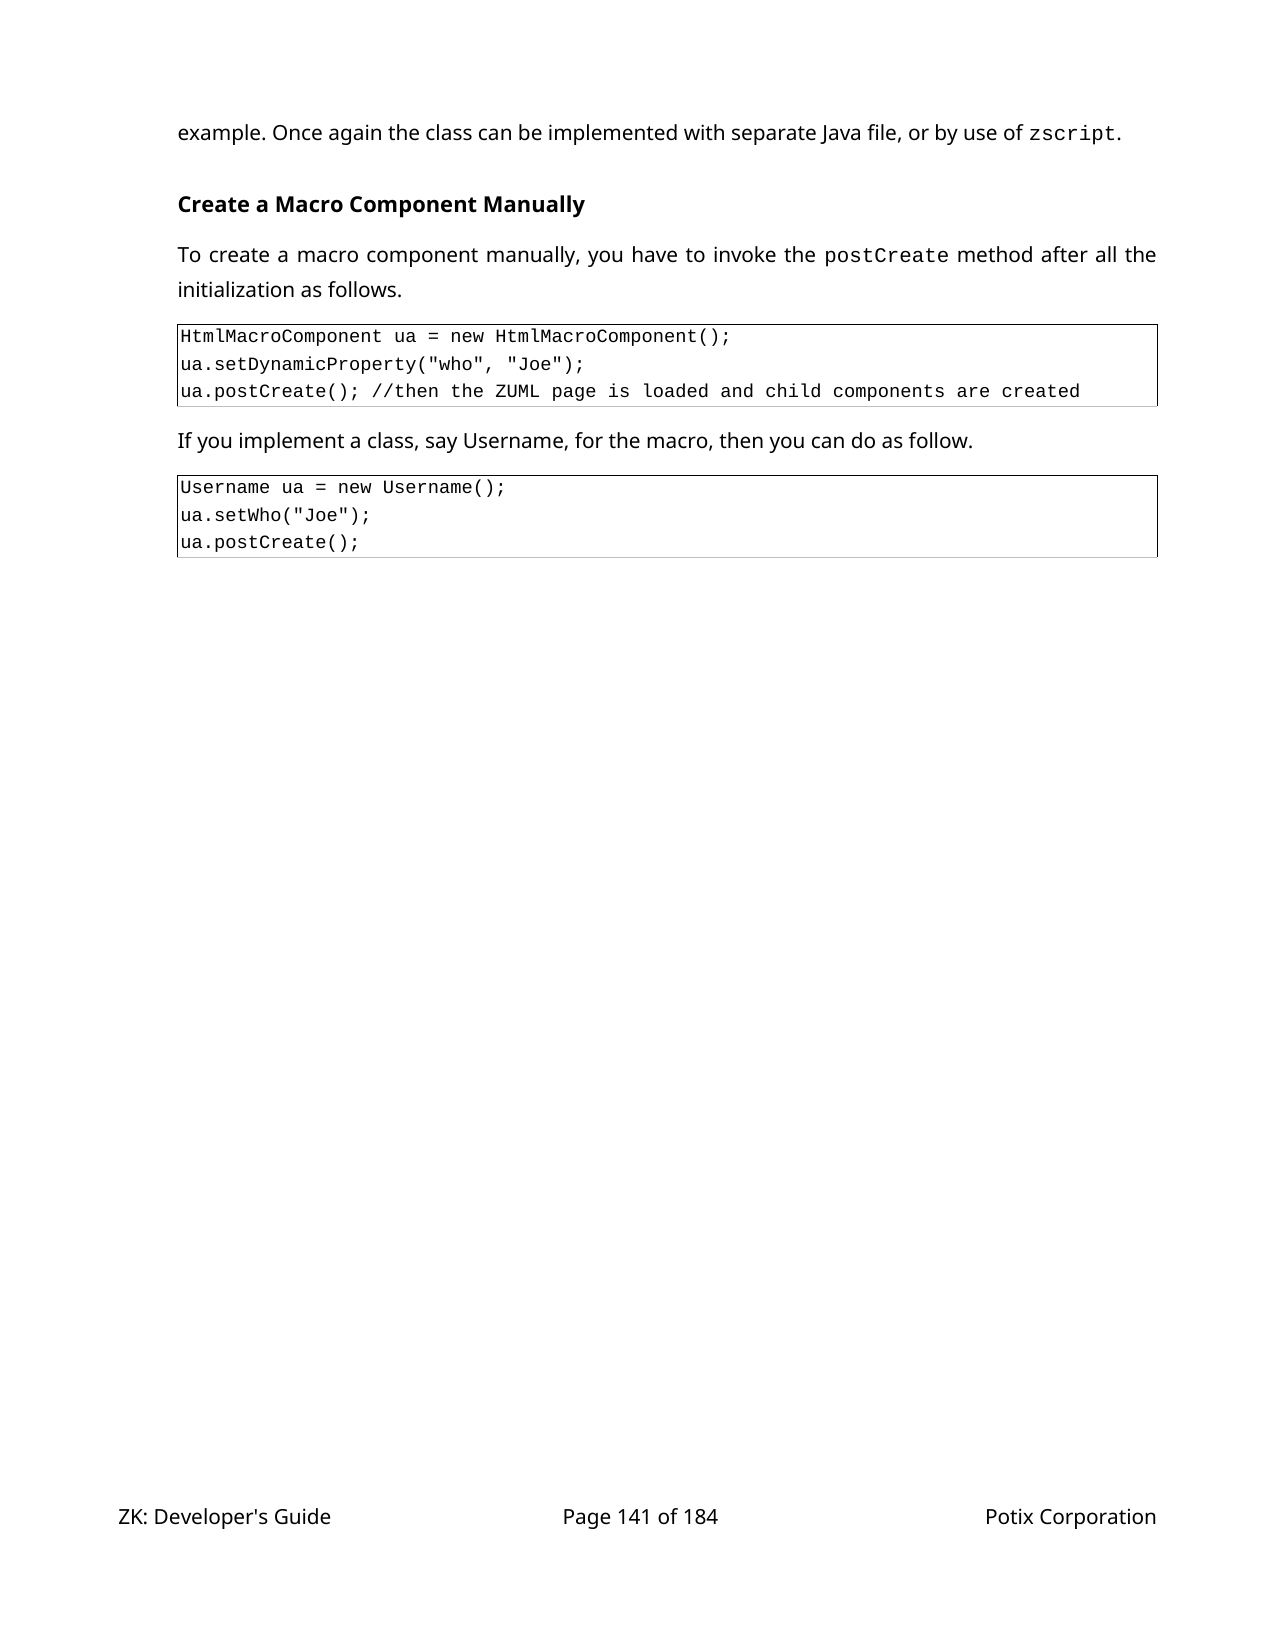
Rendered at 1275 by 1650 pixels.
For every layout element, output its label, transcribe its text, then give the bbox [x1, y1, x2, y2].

text HtmlMacroComponent ua = new HtmlMacroComponent(); [178, 325, 1157, 348]
text ua.setDynamicProperty("who", "Joe"); [178, 351, 1157, 376]
text To create a macro component manually, you have to invoke the postCreate method after all the initialization as follows. [177, 240, 1157, 303]
text ua.setWho("Joe"); [178, 502, 1157, 527]
text Username ua = new Username(); [178, 476, 1157, 499]
text ua.postCreate(); [178, 530, 1157, 557]
subtitle Create a Macro Component Manually [177, 189, 1157, 219]
text example. Once again the class can be implemented with separate Java file, or by use of zscript. [177, 118, 1157, 147]
text ua.postCreate(); //then the ZUML page is loaded and child components are created [178, 378, 1157, 406]
text If you implement a class, say Username, for the macro, then you can do as follow. [177, 426, 1157, 455]
